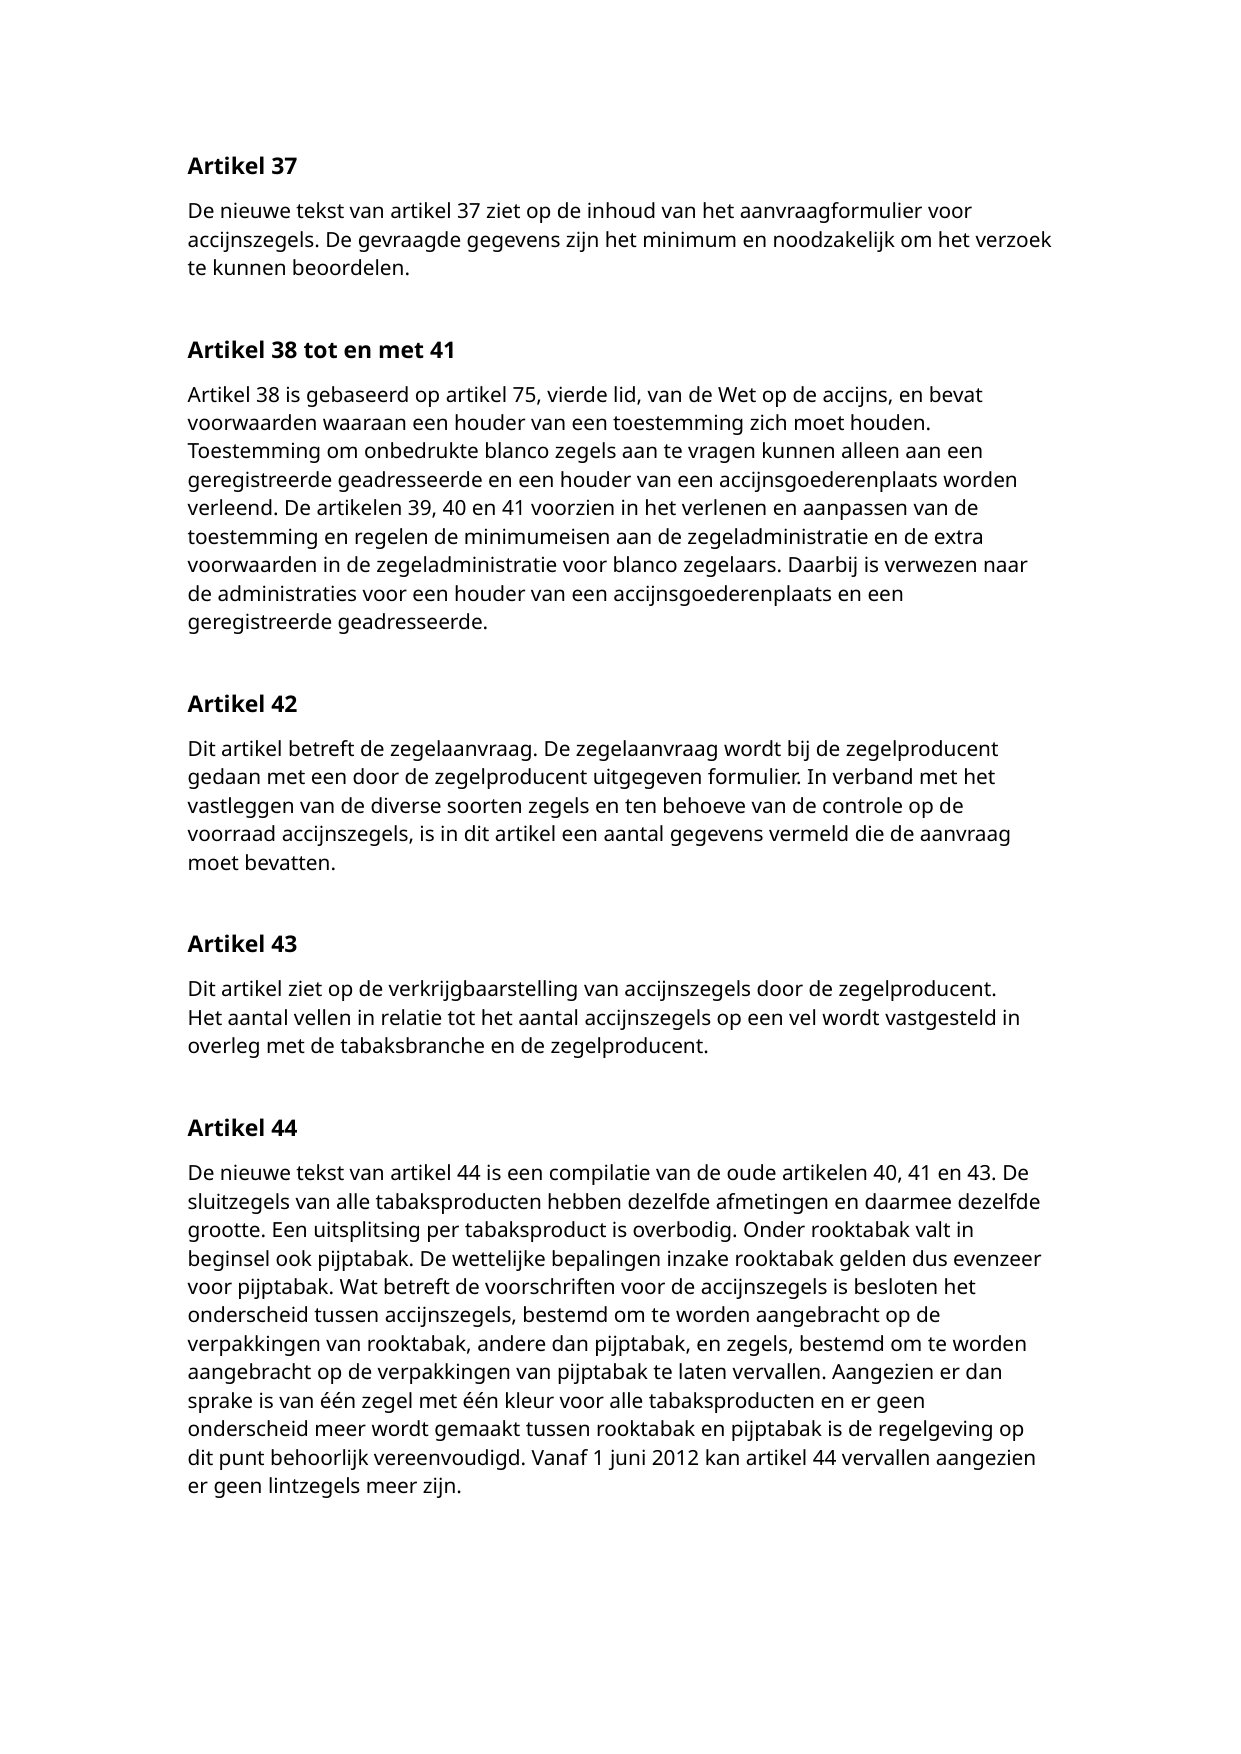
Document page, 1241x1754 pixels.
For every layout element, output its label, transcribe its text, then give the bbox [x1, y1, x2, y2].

text Artikel 38 is gebaseerd op artikel 75, vierde lid, van de Wet op de accijns, en bevat voorwaarden waaraan een houder van een toestemming zich moet houden. Toestemming om onbedrukte blanco zegels aan te vragen kunnen alleen aan een geregistreerde geadresseerde en een houder van een accijnsgoederenplaats worden verleend. De artikelen 39, 40 en 41 voorzien in het verlenen en aanpassen van de toestemming en regelen de minimumeisen aan de zegeladministratie en de extra voorwaarden in de zegeladministratie voor blanco zegelaars. Daarbij is verwezen naar de administraties voor een houder van een accijnsgoederenplaats en een geregistreerde geadresseerde. [187, 380, 1053, 636]
subtitle Artikel 37 [187, 150, 1053, 181]
subtitle Artikel 44 [187, 1112, 1053, 1143]
text Dit artikel betreft de zegelaanvraag. De zegelaanvraag wordt bij de zegelproducent gedaan met een door de zegelproducent uitgegeven formulier. In verband met het vastleggen van de diverse soorten zegels en ten behoeve van de controle op de voorraad accijnszegels, is in dit artikel een aantal gegevens vermeld die de aanvraag moet bevatten. [187, 734, 1053, 876]
subtitle Artikel 42 [187, 688, 1053, 719]
text Het aantal vellen in relatie tot het aantal accijnszegels op een vel wordt vastgesteld in overleg met de tabaksbranche en de zegelproducent. [187, 1003, 1053, 1060]
text De nieuwe tekst van artikel 44 is een compilatie van de oude artikelen 40, 41 en 43. De sluitzegels van alle tabaksproducten hebben dezelfde afmetingen en daarmee dezelfde grootte. Een uitsplitsing per tabaksproduct is overbodig. Onder rooktabak valt in beginsel ook pijptabak. De wettelijke bepalingen inzake rooktabak gelden dus evenzeer voor pijptabak. Wat betreft de voorschriften voor de accijnszegels is besloten het onderscheid tussen accijnszegels, bestemd om te worden aangebracht op de verpakkingen van rooktabak, andere dan pijptabak, en zegels, bestemd om te worden aangebracht op de verpakkingen van pijptabak te laten vervallen. Aangezien er dan sprake is van één zegel met één kleur voor alle tabaksproducten en er geen onderscheid meer wordt gemaakt tussen rooktabak en pijptabak is de regelgeving op dit punt behoorlijk vereenvoudigd. Vanaf 1 juni 2012 kan artikel 44 vervallen aangezien er geen lintzegels meer zijn. [187, 1158, 1053, 1500]
subtitle Artikel 43 [187, 928, 1053, 959]
text Dit artikel ziet op de verkrijgbaarstelling van accijnszegels door de zegelproducent. [187, 974, 1053, 1003]
text De nieuwe tekst van artikel 37 ziet op de inhoud van het aanvraagformulier voor accijnszegels. De gevraagde gegevens zijn het minimum en noodzakelijk om het verzoek te kunnen beoordelen. [187, 196, 1053, 282]
subtitle Artikel 38 tot en met 41 [187, 333, 1053, 365]
